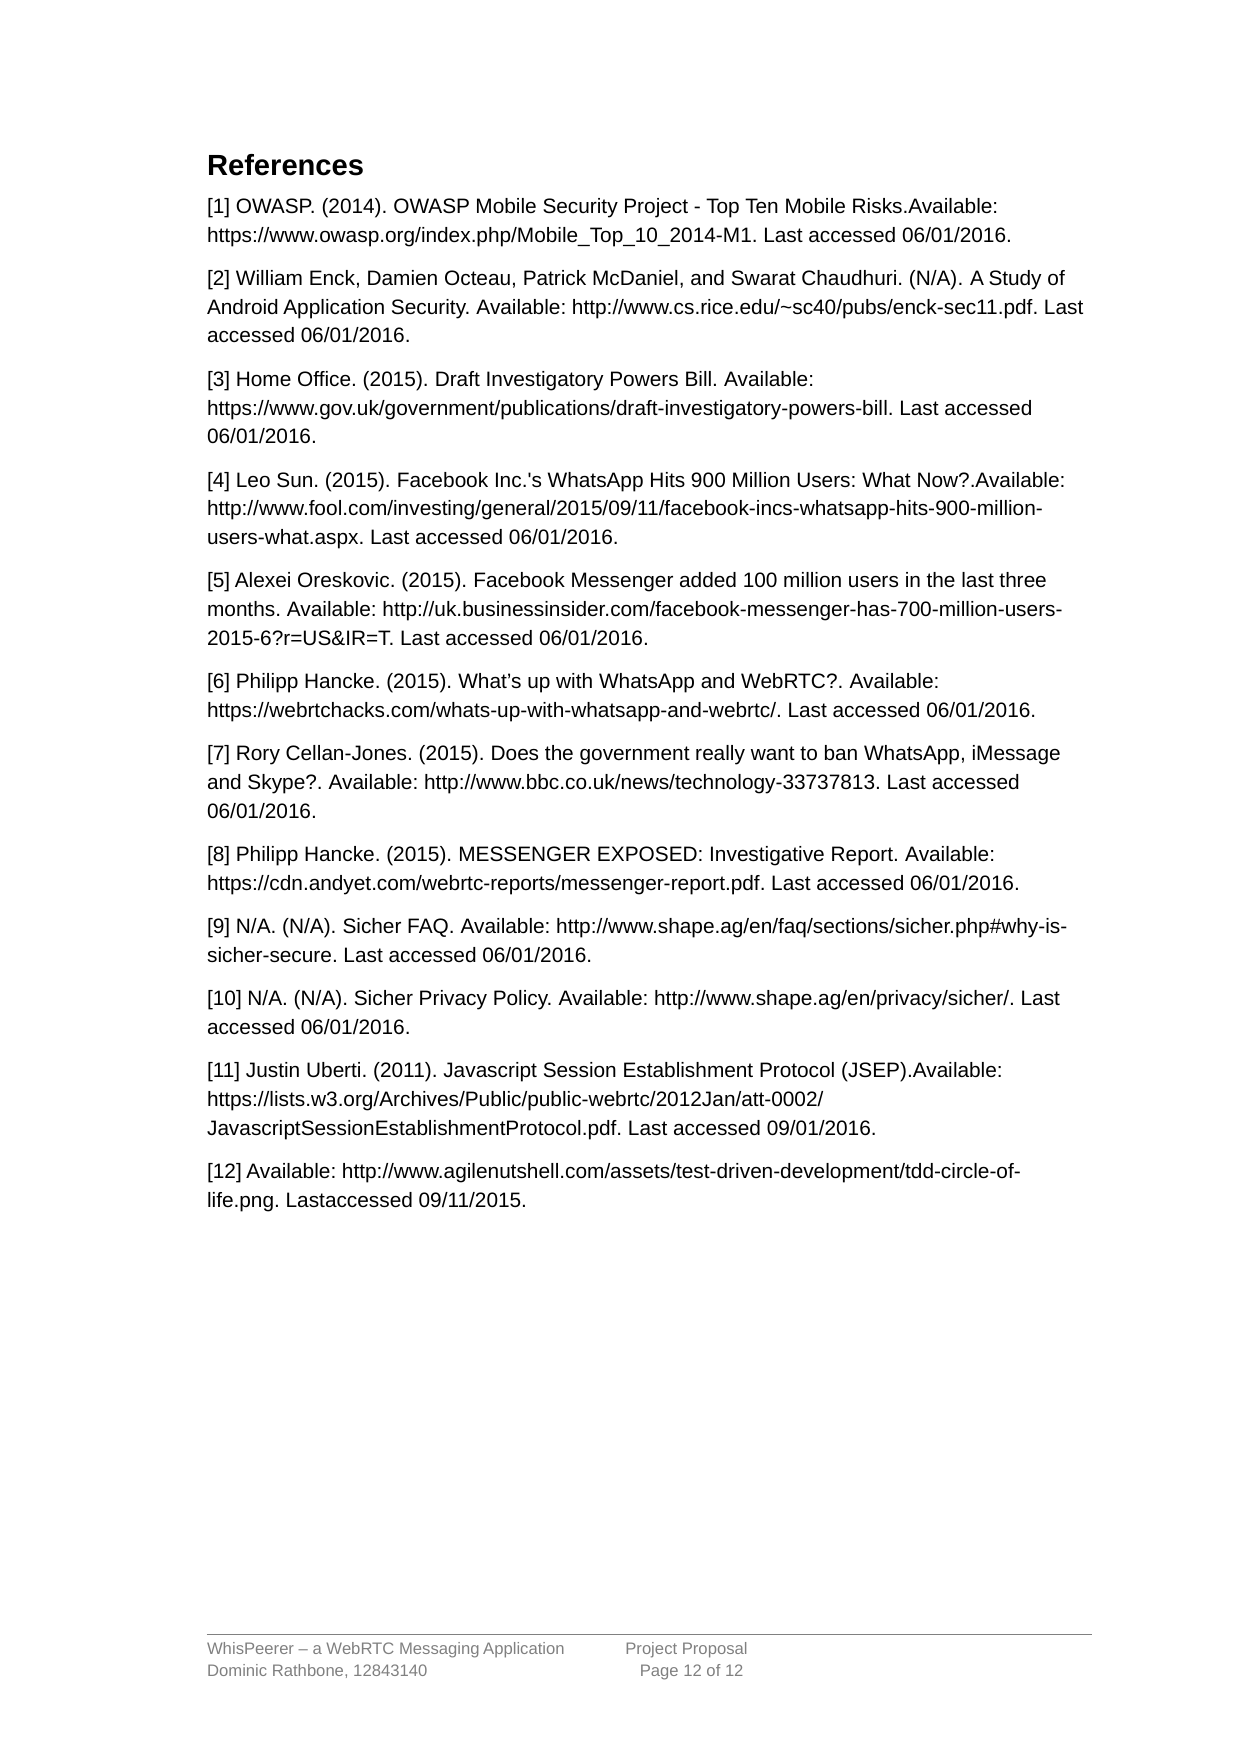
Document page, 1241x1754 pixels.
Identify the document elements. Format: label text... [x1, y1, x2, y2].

text [11] Justin Uberti. (2011). Javascript Session Establishment Protocol (JSEP).Available: https://lists.w3.org/Archives/Public/public-webrtc/2012Jan/att-0002/JavascriptSessionEstablishmentProtocol.pdf. Last accessed 09/01/2016. [207, 1058, 1092, 1140]
text [9] N/A. (N/A). Sicher FAQ. Available: http://www.shape.ag/en/faq/sections/sicher.php#why-is-sicher-secure. Last accessed 06/01/2016. [207, 914, 1092, 967]
text [8] Philipp Hancke. (2015). MESSENGER EXPOSED: Investigative Report. Available: https://cdn.andyet.com/webrtc-reports/messenger-report.pdf. Last accessed 06/01/2016. [207, 842, 1092, 895]
text [6] Philipp Hancke. (2015). What’s up with WhatsApp and WebRTC?. Available: https://webrtchacks.com/whats-up-with-whatsapp-and-webrtc/. Last accessed 06/01/2016. [207, 669, 1092, 722]
text [10] N/A. (N/A). Sicher Privacy Policy. Available: http://www.shape.ag/en/privacy/sicher/. Last accessed 06/01/2016. [207, 986, 1092, 1039]
subtitle References [207, 148, 1092, 181]
text [1] OWASP. (2014). OWASP Mobile Security Project - Top Ten Mobile Risks.Available: https://www.owasp.org/index.php/Mobile_Top_10_2014-M1. Last accessed 06/01/2016. [207, 194, 1092, 246]
text [3] Home Office. (2015). Draft Investigatory Powers Bill. Available: https://www.gov.uk/government/publications/draft-investigatory-powers-bill. Last accessed 06/01/2016. [207, 367, 1092, 448]
text [7] Rory Cellan-Jones. (2015). Does the government really want to ban WhatsApp, iMessage and Skype?. Available: http://www.bbc.co.uk/news/technology-33737813. Last accessed 06/01/2016. [207, 741, 1092, 823]
text [4] Leo Sun. (2015). Facebook Inc.'s WhatsApp Hits 900 Million Users: What Now?.Available: http://www.fool.com/investing/general/2015/09/11/facebook-incs-whatsapp-hits-900-million-users-what.aspx. Last accessed 06/01/2016. [207, 467, 1092, 549]
text [12] Available: http://www.agilenutshell.com/assets/test-driven-development/tdd-circle-of-life.png. Lastaccessed 09/11/2015. [207, 1159, 1092, 1212]
text [5] Alexei Oreskovic. (2015). Facebook Messenger added 100 million users in the last three months. Available: http://uk.businessinsider.com/facebook-messenger-has-700-million-users-2015-6?r=US&IR=T. Last accessed 06/01/2016. [207, 568, 1092, 650]
text [2] William Enck, Damien Octeau, Patrick McDaniel, and Swarat Chaudhuri. (N/A). A Study of Android Application Security. Available: http://www.cs.rice.edu/~sc40/pubs/enck-sec11.pdf. Last accessed 06/01/2016. [207, 266, 1092, 347]
